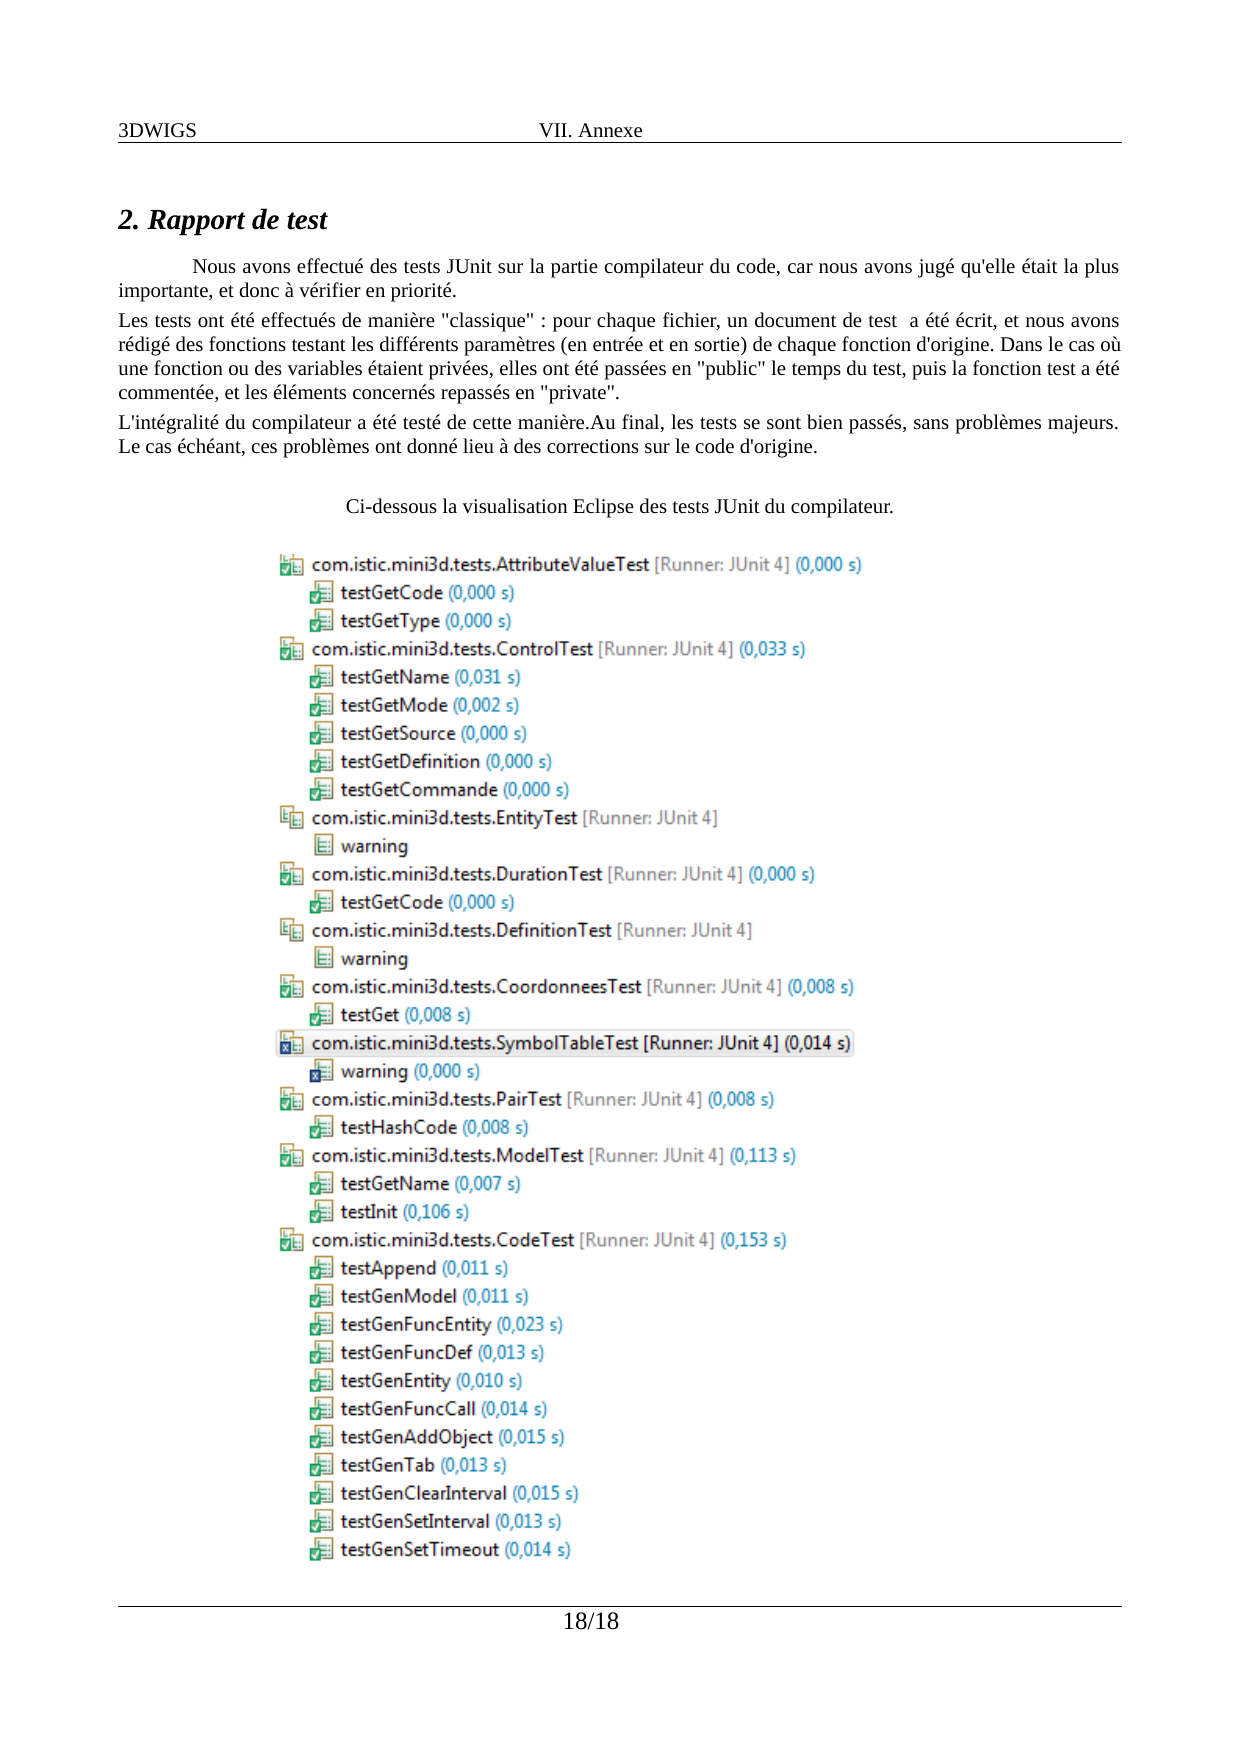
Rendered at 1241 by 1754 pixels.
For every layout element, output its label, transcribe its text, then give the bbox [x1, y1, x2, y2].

picture [271, 554, 903, 1575]
text Les tests ont été effectués de manière "classique" : pour chaque fichier, un document de test a été écrit, et nous avons rédigé des fonctions testant les différents paramètres (en entrée et en sortie) de chaque fonction d'origine. Dans le cas où une fonction ou des variables étaient privées, elles ont été passées en "public" le temps du test, puis la fonction test a été commentée, et les éléments concernés repassés en "private". [118, 308, 1122, 404]
text Nous avons effectué des tests JUnit sur la partie compilateur du code, car nous avons jugé qu'elle était la plus importante, et donc à vérifier en priorité. [118, 254, 1122, 302]
text L'intégralité du compilateur a été testé de cette manière.Au final, les tests se sont bien passés, sans problèmes majeurs. Le cas échéant, ces problèmes ont donné lieu à des corrections sur le code d'origine. [118, 410, 1122, 458]
text Ci-dessous la visualisation Eclipse des tests JUnit du compilateur. [118, 494, 1122, 518]
subtitle Rapport de test [118, 202, 1122, 236]
